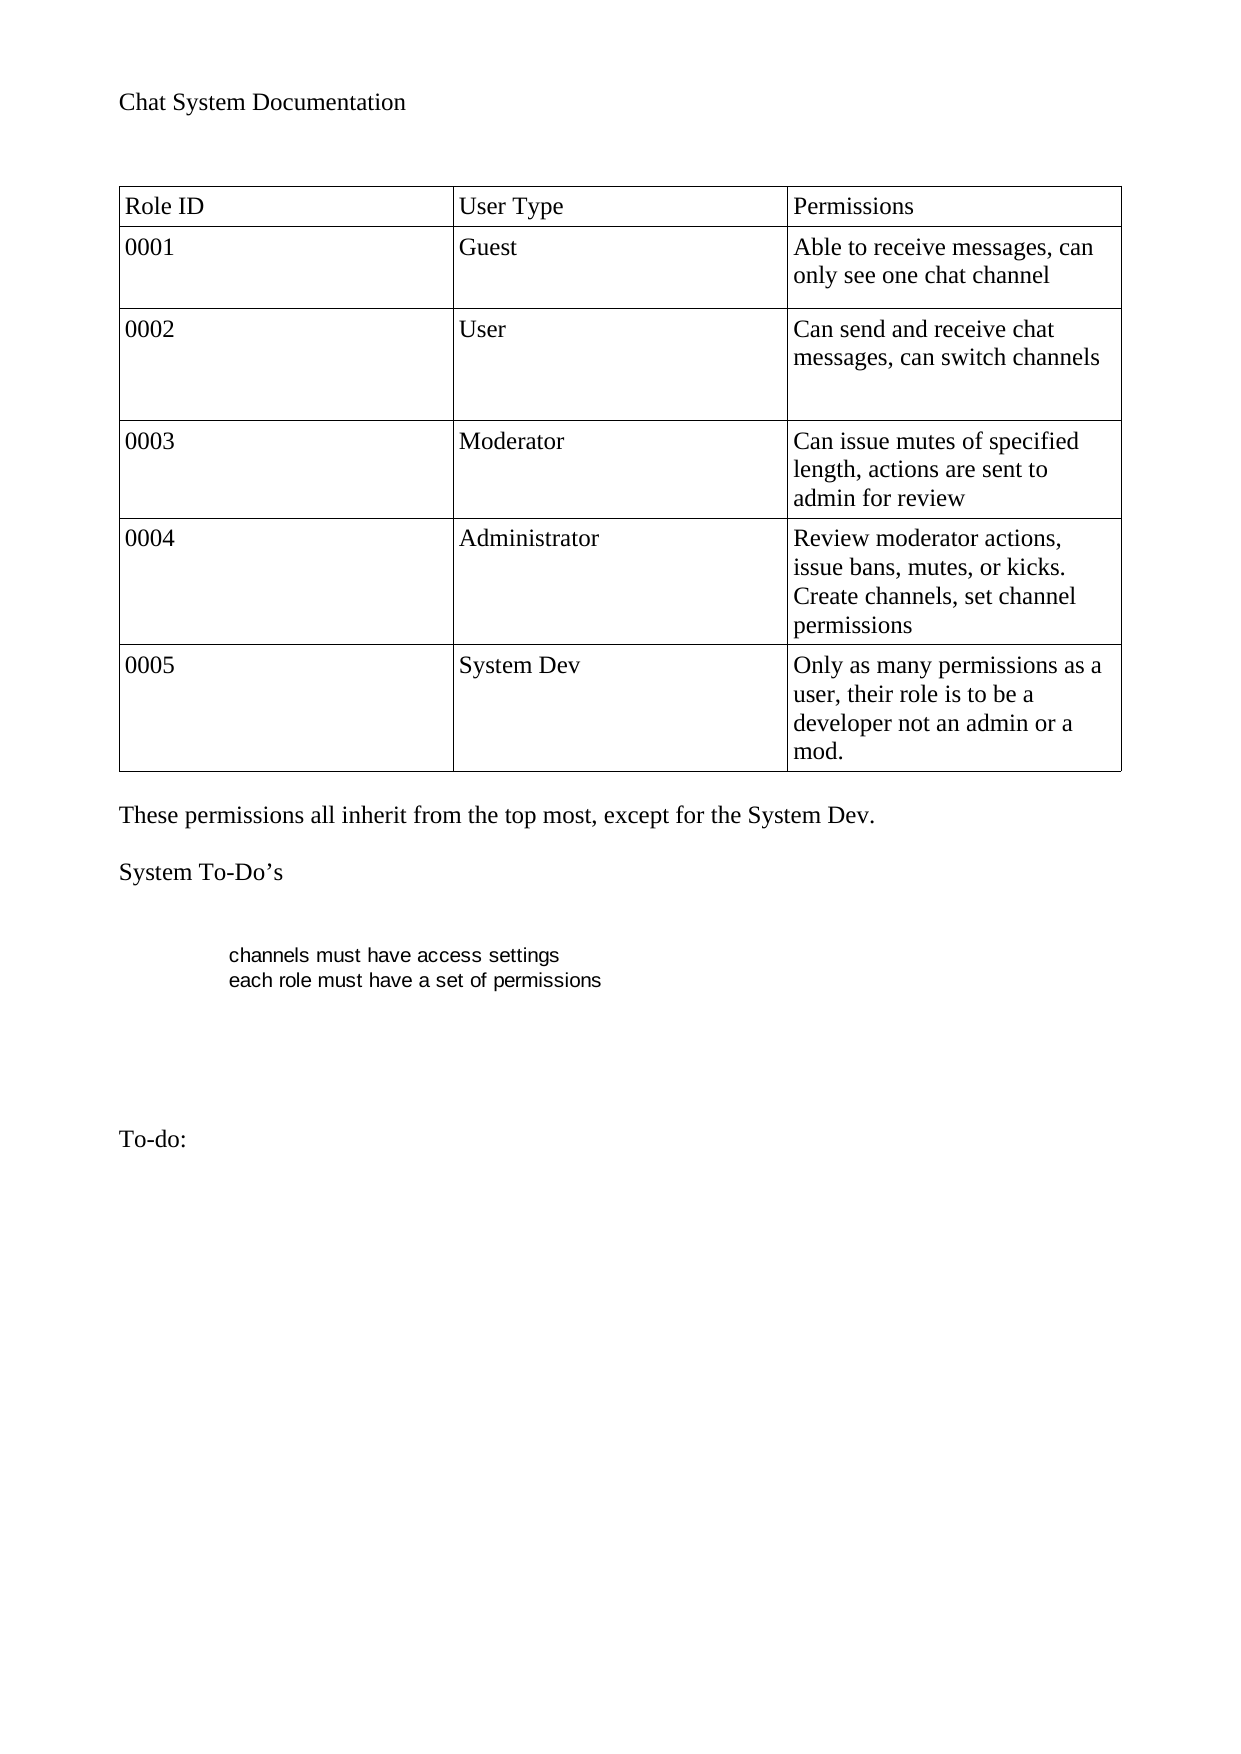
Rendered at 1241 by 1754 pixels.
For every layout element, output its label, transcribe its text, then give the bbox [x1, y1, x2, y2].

table_cell Can send and receive chat messages, can switch channels [788, 309, 1121, 420]
table_cell 0004 [120, 519, 453, 644]
table_cell 0001 [120, 227, 453, 308]
table_header User Type [454, 187, 787, 226]
table_cell Guest [454, 227, 787, 308]
text Chat System Documentation [119, 87, 1121, 116]
text These permissions all inherit from the top most, except for the System Dev. [119, 800, 1121, 828]
table_cell Review moderator actions, issue bans, mutes, or kicks. Create channels, set channel permissions [788, 519, 1121, 644]
table_cell Administrator [454, 519, 787, 644]
table_cell Moderator [454, 421, 787, 518]
table_cell Able to receive messages, can only see one chat channel [788, 227, 1121, 308]
table_cell System Dev [454, 645, 787, 771]
table_header Permissions [788, 187, 1121, 226]
table_cell 0002 [120, 309, 453, 420]
table_cell 0003 [120, 421, 453, 518]
table_cell Can issue mutes of specified length, actions are sent to admin for review [788, 421, 1121, 518]
table_header Role ID [120, 187, 453, 226]
text System To-Do’s [119, 857, 1121, 886]
table_cell Only as many permissions as a user, their role is to be a developer not an admin or a mod. [788, 645, 1121, 771]
table_cell User [454, 309, 787, 420]
text To-do: [119, 915, 1121, 1153]
table_cell 0005 [120, 645, 453, 771]
